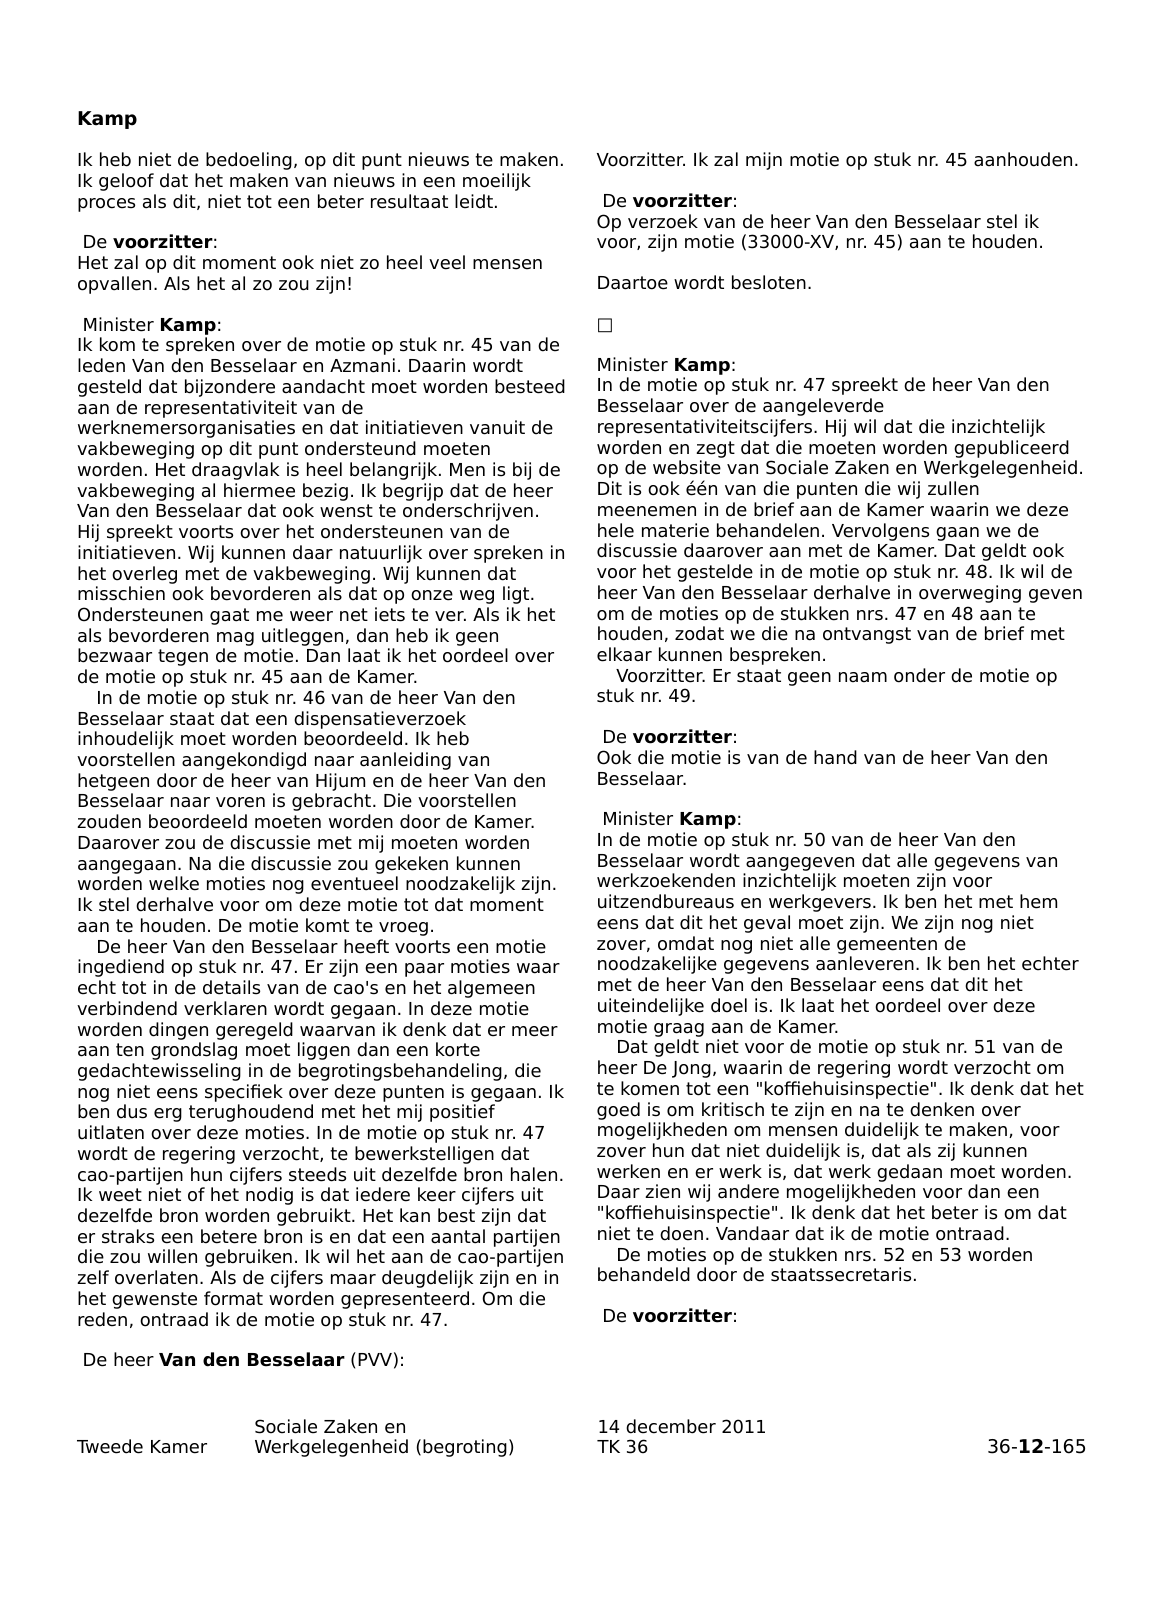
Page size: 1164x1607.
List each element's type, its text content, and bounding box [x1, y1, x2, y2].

text De voorzitter: [77, 232, 567, 253]
text De moties op de stukken nrs. 52 en 53 worden behandeld door de staatssecretaris. [596, 1244, 1087, 1286]
text Voorzitter. Er staat geen naam onder de motie op stuk nr. 49. [596, 666, 1087, 707]
text Ook die motie is van de hand van de heer Van den Besselaar. [596, 748, 1087, 789]
text Ik heb niet de bedoeling, op dit punt nieuws te maken. Ik geloof dat het maken van nieuws in een moeilijk proces als dit, niet tot een beter resultaat leidt. [77, 150, 567, 212]
text In de motie op stuk nr. 46 van de heer Van den Besselaar staat dat een dispensatieverzoek inhoudelijk moet worden beoordeeld. Ik heb voorstellen aangekondigd naar aanleiding van hetgeen door de heer van Hijum en de heer Van den Besselaar naar voren is gebracht. Die voorstellen zouden beoordeeld moeten worden door de Kamer. Daarover zou de discussie met mij moeten worden aangegaan. Na die discussie zou gekeken kunnen worden welke moties nog eventueel noodzakelijk zijn. Ik stel derhalve voor om deze motie tot dat moment aan te houden. De motie komt te vroeg. [77, 688, 567, 936]
text De heer Van den Besselaar heeft voorts een motie ingediend op stuk nr. 47. Er zijn een paar moties waar echt tot in de details van de cao's en het algemeen verbindend verklaren wordt gegaan. In deze motie worden dingen geregeld waarvan ik denk dat er meer aan ten grondslag moet liggen dan een korte gedachtewisseling in de begrotingsbehandeling, die nog niet eens specifiek over deze punten is gegaan. Ik ben dus erg terughoudend met het mij positief uitlaten over deze moties. In de motie op stuk nr. 47 wordt de regering verzocht, te bewerkstelligen dat cao-partijen hun cijfers steeds uit dezelfde bron halen. Ik weet niet of het nodig is dat iedere keer cijfers uit dezelfde bron worden gebruikt. Het kan best zijn dat er straks een betere bron is en dat een aantal partijen die zou willen gebruiken. Ik wil het aan de cao-partijen zelf overlaten. Als de cijfers maar deugdelijk zijn en in het gewenste format worden gepresenteerd. Om die reden, ontraad ik de motie op stuk nr. 47. [77, 936, 567, 1330]
text De heer Van den Besselaar (PVV): [77, 1350, 567, 1371]
text Minister Kamp: [596, 809, 1087, 830]
text Daartoe wordt besloten. [596, 273, 1087, 294]
text Het zal op dit moment ook niet zo heel veel mensen opvallen. Als het al zo zou zijn! [77, 253, 567, 294]
text Minister Kamp: [596, 354, 1087, 375]
text In de motie op stuk nr. 47 spreekt de heer Van den Besselaar over de aangeleverde representativiteitscijfers. Hij wil dat die inzichtelijk worden en zegt dat die moeten worden gepubliceerd op de website van Sociale Zaken en Werkgelegenheid. Dit is ook één van die punten die wij zullen meenemen in de brief aan de Kamer waarin we deze hele materie behandelen. Vervolgens gaan we de discussie daarover aan met de Kamer. Dat geldt ook voor het gestelde in de motie op stuk nr. 48. Ik wil de heer Van den Besselaar derhalve in overweging geven om de moties op de stukken nrs. 47 en 48 aan te houden, zodat we die na ontvangst van de brief met elkaar kunnen bespreken. [596, 375, 1087, 666]
text De voorzitter: [596, 727, 1087, 748]
text De voorzitter: [596, 1306, 1087, 1327]
text De voorzitter: [596, 191, 1087, 212]
text Voorzitter. Ik zal mijn motie op stuk nr. 45 aanhouden. [596, 150, 1087, 171]
text Dat geldt niet voor de motie op stuk nr. 51 van de heer De Jong, waarin de regering wordt verzocht om te komen tot een "koffiehuisinspectie". Ik denk dat het goed is om kritisch te zijn en na te denken over mogelijkheden om mensen duidelijk te maken, voor zover hun dat niet duidelijk is, dat als zij kunnen werken en er werk is, dat werk gedaan moet worden. Daar zien wij andere mogelijkheden voor dan een "koffiehuisinspectie". Ik denk dat het beter is om dat niet te doen. Vandaar dat ik de motie ontraad. [596, 1037, 1087, 1244]
text In de motie op stuk nr. 50 van de heer Van den Besselaar wordt aangegeven dat alle gegevens van werkzoekenden inzichtelijk moeten zijn voor uitzendbureaus en werkgevers. Ik ben het met hem eens dat dit het geval moet zijn. We zijn nog niet zover, omdat nog niet alle gemeenten de noodzakelijke gegevens aanleveren. Ik ben het echter met de heer Van den Besselaar eens dat dit het uiteindelijke doel is. Ik laat het oordeel over deze motie graag aan de Kamer. [596, 830, 1087, 1037]
text Op verzoek van de heer Van den Besselaar stel ik voor, zijn motie (33000-XV, nr. 45) aan te houden. [596, 212, 1087, 253]
text □ [596, 314, 1087, 334]
text Minister Kamp: [77, 314, 567, 335]
text Ik kom te spreken over de motie op stuk nr. 45 van de leden Van den Besselaar en Azmani. Daarin wordt gesteld dat bijzondere aandacht moet worden besteed aan de representativiteit van de werknemersorganisaties en dat initiatieven vanuit de vakbeweging op dit punt ondersteund moeten worden. Het draagvlak is heel belangrijk. Men is bij de vakbeweging al hiermee bezig. Ik begrijp dat de heer Van den Besselaar dat ook wenst te onderschrijven. Hij spreekt voorts over het ondersteunen van de initiatieven. Wij kunnen daar natuurlijk over spreken in het overleg met de vakbeweging. Wij kunnen dat misschien ook bevorderen als dat op onze weg ligt. Ondersteunen gaat me weer net iets te ver. Als ik het als bevorderen mag uitleggen, dan heb ik geen bezwaar tegen de motie. Dan laat ik het oordeel over de motie op stuk nr. 45 aan de Kamer. [77, 335, 567, 688]
